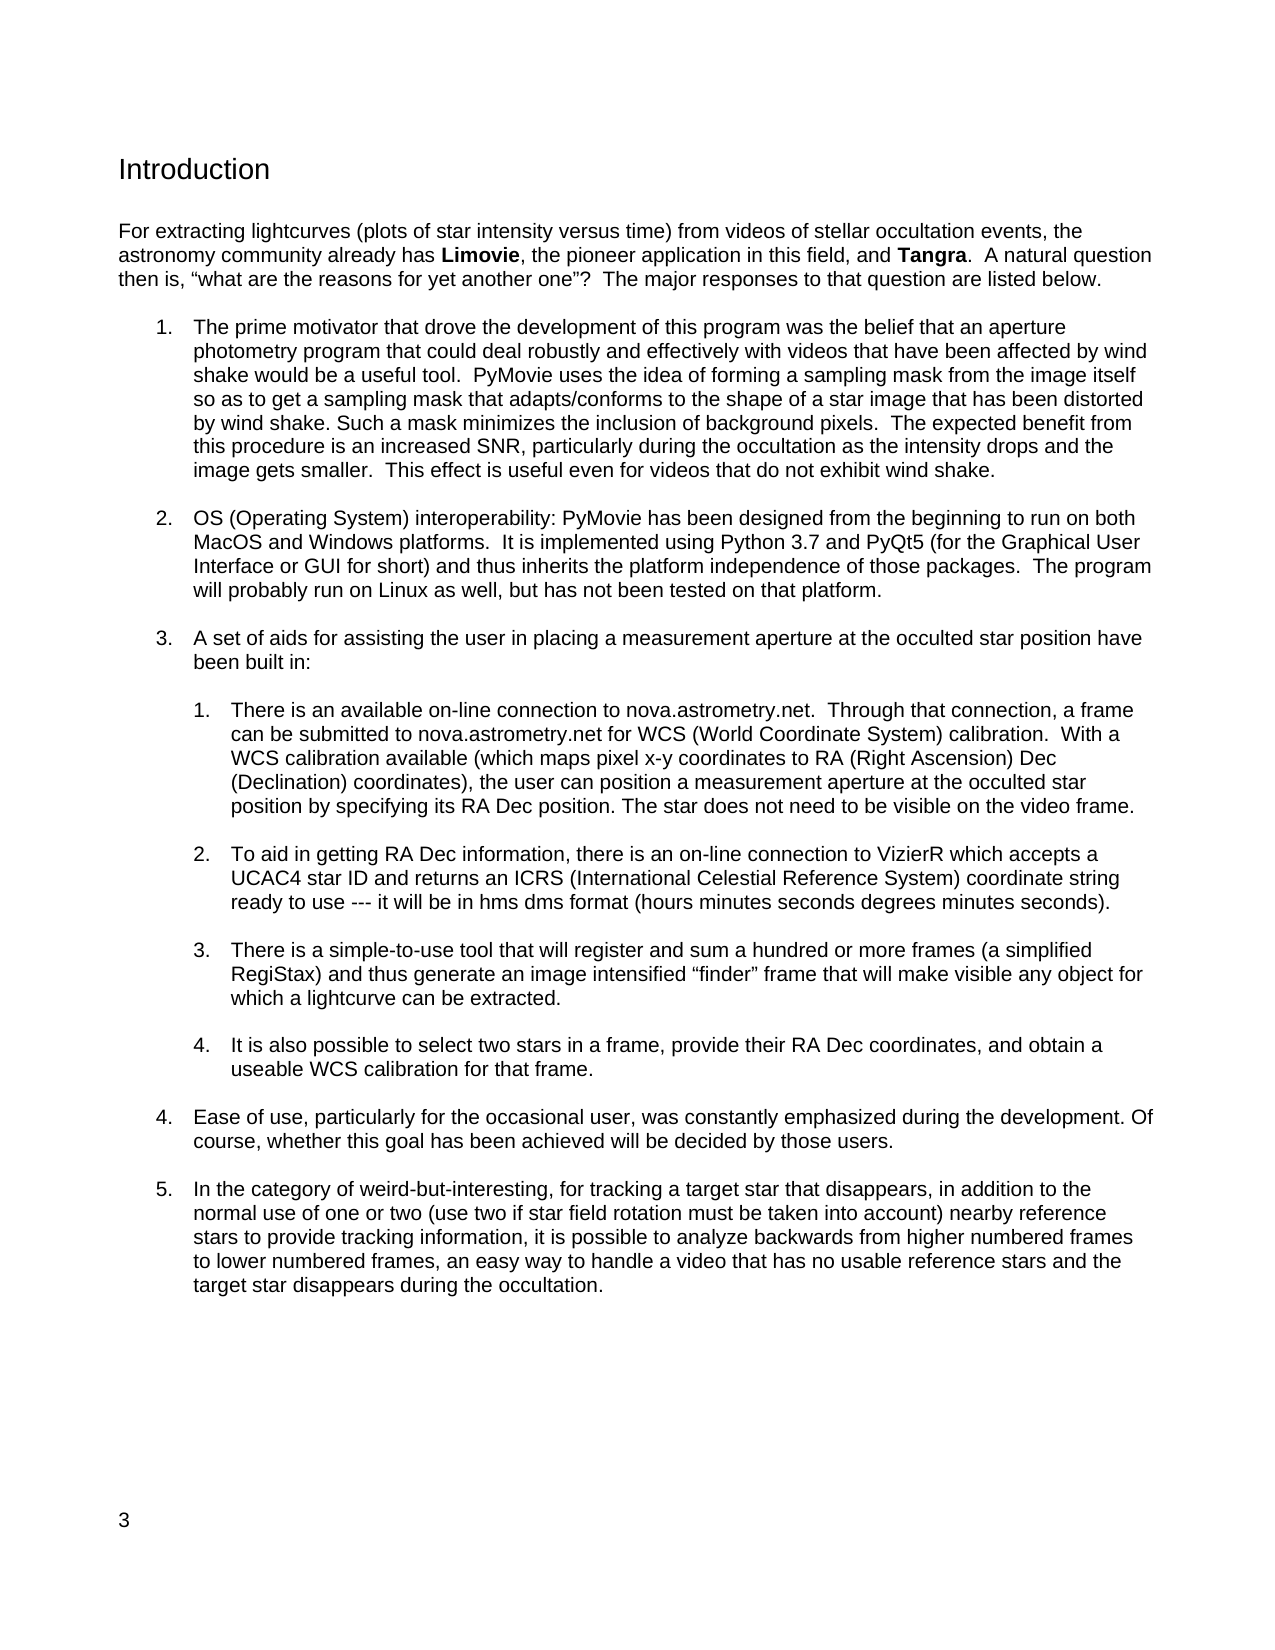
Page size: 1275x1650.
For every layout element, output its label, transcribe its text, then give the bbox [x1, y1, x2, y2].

list There is an available on-line connection to nova.astrometry.net. Through that connection, a frame can be submitted to nova.astrometry.net for WCS (World Coordinate System) calibration. With a WCS calibration available (which maps pixel x-y coordinates to RA (Right Ascension) Dec (Declination) coordinates), the user can position a measurement aperture at the occulted star position by specifying its RA Dec position. The star does not need to be visible on the video frame. [193, 698, 1157, 842]
list In the category of weird-but-interesting, for tracking a target star that disappears, in addition to the normal use of one or two (use two if star field rotation must be taken into account) nearby reference stars to provide tracking information, it is possible to analyze backwards from higher numbered frames to lower numbered frames, an easy way to handle a video that has no usable reference stars and the target star disappears during the occultation. [156, 1177, 1157, 1297]
list To aid in getting RA Dec information, there is an on-line connection to VizierR which accepts a UCAC4 star ID and returns an ICRS (International Celestial Reference System) coordinate string ready to use --- it will be in hms dms format (hours minutes seconds degrees minutes seconds). [193, 842, 1157, 937]
list A set of aids for assisting the user in placing a measurement aperture at the occulted star position have been built in: [156, 626, 1157, 698]
text Introduction [118, 152, 1157, 185]
list It is also possible to select two stars in a frame, provide their RA Dec coordinates, and obtain a useable WCS calibration for that frame. [193, 1033, 1157, 1081]
list The prime motivator that drove the development of this program was the belief that an aperture photometry program that could deal robustly and effectively with videos that have been affected by wind shake would be a useful tool. PyMovie uses the idea of forming a sampling mask from the image itself so as to get a sampling mask that adapts/conforms to the shape of a star image that has been distorted by wind shake. Such a mask minimizes the inclusion of background pixels. The expected benefit from this procedure is an increased SNR, particularly during the occultation as the intensity drops and the image gets smaller. This effect is useful even for videos that do not exhibit wind shake. [156, 314, 1157, 506]
list There is a simple-to-use tool that will register and sum a hundred or more frames (a simplified RegiStax) and thus generate an image intensified “finder” frame that will make visible any object for which a lightcurve can be extracted. [193, 937, 1157, 1033]
text For extracting lightcurves (plots of star intensity versus time) from videos of stellar occultation events, the astronomy community already has Limovie, the pioneer application in this field, and Tangra. A natural question then is, “what are the reasons for yet another one”? The major responses to that question are listed below. [118, 219, 1157, 291]
list Ease of use, particularly for the occasional user, was constantly emphasized during the development. Of course, whether this goal has been achieved will be decided by those users. [156, 1105, 1157, 1177]
list OS (Operating System) interoperability: PyMovie has been designed from the beginning to run on both MacOS and Windows platforms. It is implemented using Python 3.7 and PyQt5 (for the Graphical User Interface or GUI for short) and thus inherits the platform independence of those packages. The program will probably run on Linux as well, but has not been tested on that platform. [156, 506, 1157, 626]
